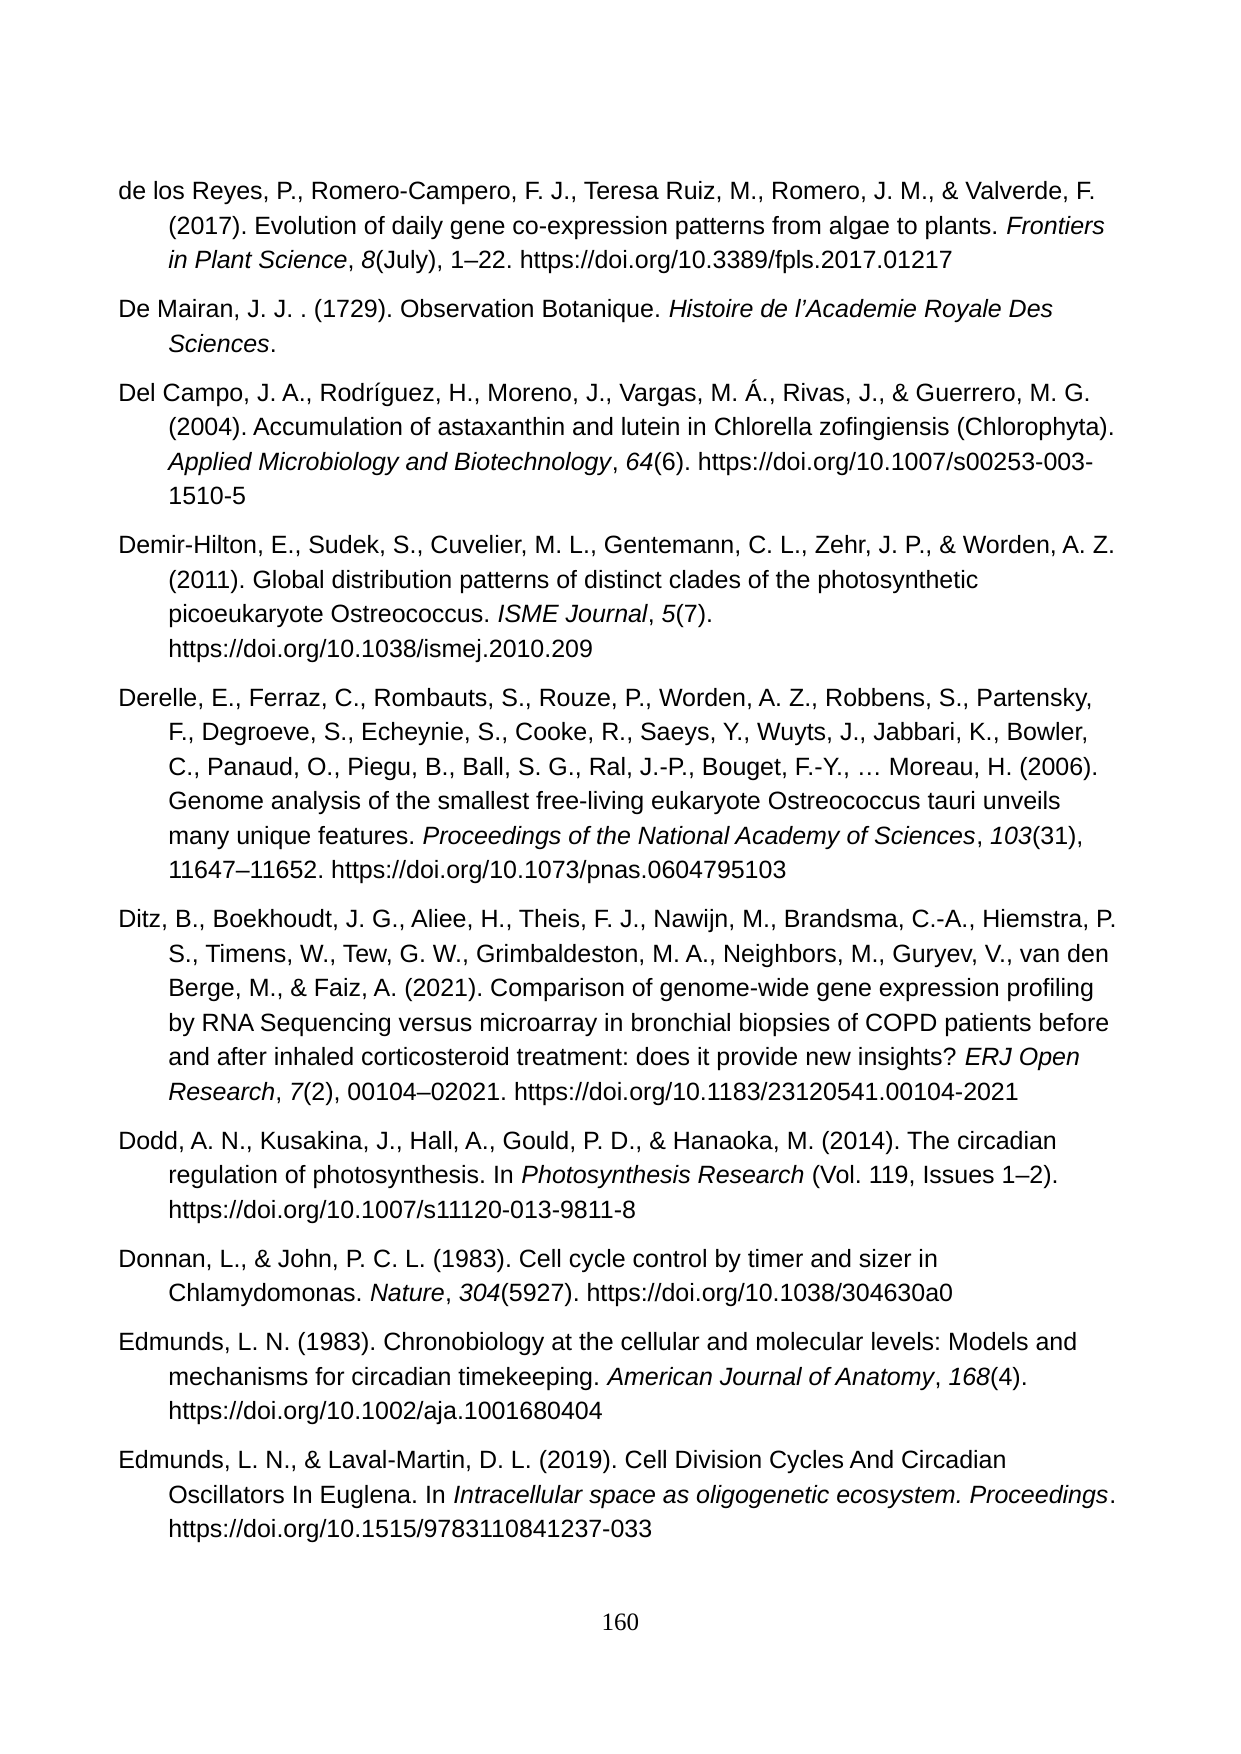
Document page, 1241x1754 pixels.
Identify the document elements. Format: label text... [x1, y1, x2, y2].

text Dodd, A. N., Kusakina, J., Hall, A., Gould, P. D., & Hanaoka, M. (2014). The circadian regulation of photosynthesis. In Photosynthesis Research (Vol. 119, Issues 1–2). https://doi.org/10.1007/s11120-013-9811-8 [118, 1126, 1122, 1223]
text Demir-Hilton, E., Sudek, S., Cuvelier, M. L., Gentemann, C. L., Zehr, J. P., & Worden, A. Z. (2011). Global distribution patterns of distinct clades of the photosynthetic picoeukaryote Ostreococcus. ISME Journal, 5(7). https://doi.org/10.1038/ismej.2010.209 [118, 530, 1122, 663]
text Ditz, B., Boekhoudt, J. G., Aliee, H., Theis, F. J., Nawijn, M., Brandsma, C.-A., Hiemstra, P. S., Timens, W., Tew, G. W., Grimbaldeston, M. A., Neighbors, M., Guryev, V., van den Berge, M., & Faiz, A. (2021). Comparison of genome-wide gene expression profiling by RNA Sequencing versus microarray in bronchial biopsies of COPD patients before and after inhaled corticosteroid treatment: does it provide new insights? ERJ Open Research, 7(2), 00104–02021. https://doi.org/10.1183/23120541.00104-2021 [118, 904, 1122, 1106]
text Edmunds, L. N. (1983). Chronobiology at the cellular and molecular levels: Models and mechanisms for circadian timekeeping. American Journal of Anatomy, 168(4). https://doi.org/10.1002/aja.1001680404 [118, 1327, 1122, 1425]
text Edmunds, L. N., & Laval-Martin, D. L. (2019). Cell Division Cycles And Circadian Oscillators In Euglena. In Intracellular space as oligogenetic ecosystem. Proceedings. https://doi.org/10.1515/9783110841237-033 [118, 1445, 1122, 1543]
text de los Reyes, P., Romero-Campero, F. J., Teresa Ruiz, M., Romero, J. M., & Valverde, F. (2017). Evolution of daily gene co-expression patterns from algae to plants. Frontiers in Plant Science, 8(July), 1–22. https://doi.org/10.3389/fpls.2017.01217 [118, 176, 1122, 274]
text Donnan, L., & John, P. C. L. (1983). Cell cycle control by timer and sizer in Chlamydomonas. Nature, 304(5927). https://doi.org/10.1038/304630a0 [118, 1244, 1122, 1307]
text Del Campo, J. A., Rodríguez, H., Moreno, J., Vargas, M. Á., Rivas, J., & Guerrero, M. G. (2004). Accumulation of astaxanthin and lutein in Chlorella zofingiensis (Chlorophyta). Applied Microbiology and Biotechnology, 64(6). https://doi.org/10.1007/s00253-003-1510-5 [118, 378, 1122, 510]
text Derelle, E., Ferraz, C., Rombauts, S., Rouze, P., Worden, A. Z., Robbens, S., Partensky, F., Degroeve, S., Echeynie, S., Cooke, R., Saeys, Y., Wuyts, J., Jabbari, K., Bowler, C., Panaud, O., Piegu, B., Ball, S. G., Ral, J.-P., Bouget, F.-Y., … Moreau, H. (2006). Genome analysis of the smallest free-living eukaryote Ostreococcus tauri unveils many unique features. Proceedings of the National Academy of Sciences, 103(31), 11647–11652. https://doi.org/10.1073/pnas.0604795103 [118, 683, 1122, 884]
text De Mairan, J. J. . (1729). Observation Botanique. Histoire de l’Academie Royale Des Sciences. [118, 294, 1122, 358]
